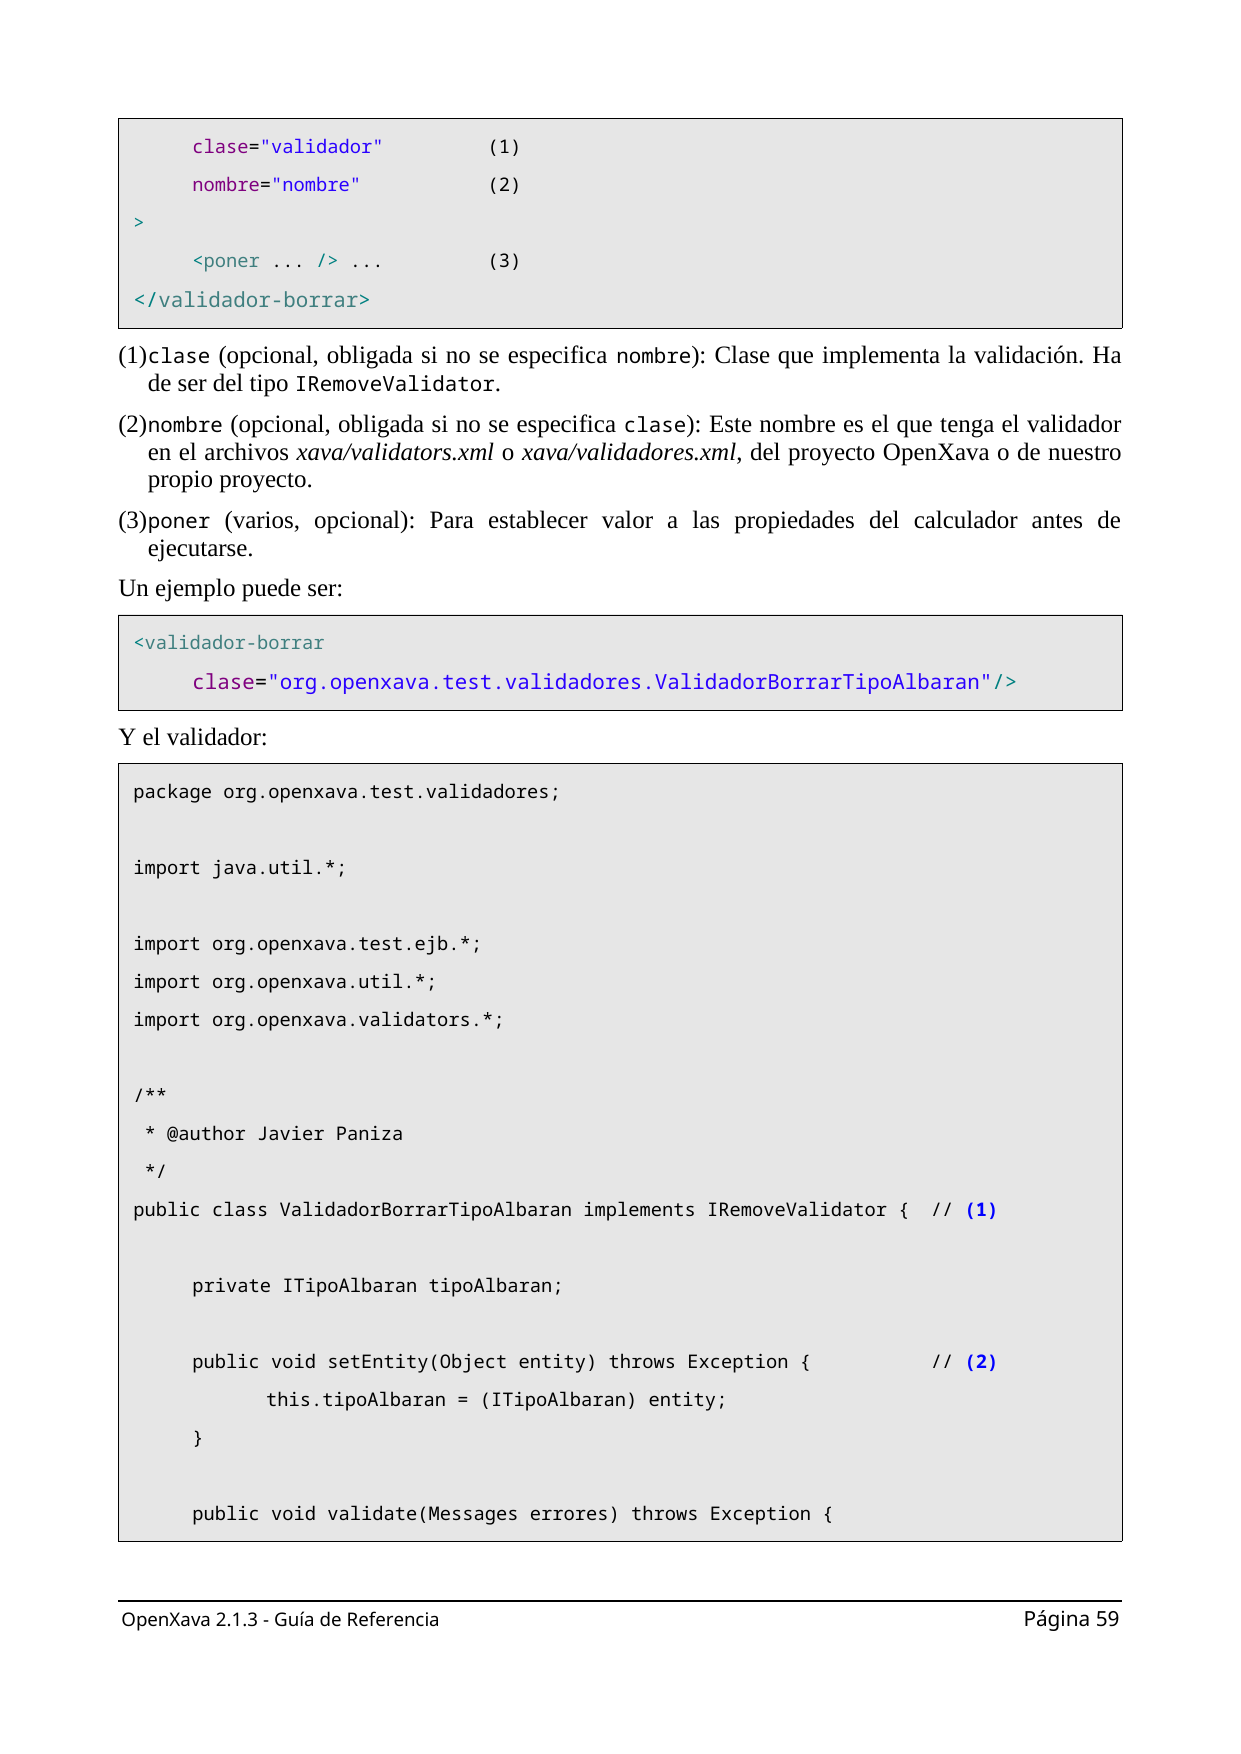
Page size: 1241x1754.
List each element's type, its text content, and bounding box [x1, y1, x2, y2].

text * @author Javier Paniza [119, 1105, 1122, 1143]
text </validador-borrar> [119, 270, 1122, 328]
text clase="org.openxava.test.validadores.ValidadorBorrarTipoAlbaran"/> [119, 652, 1122, 710]
list clase (opcional, obligada si no se especifica nombre): Clase que implementa la validación. Ha de ser del tipo IRemoveValidator. [118, 341, 1122, 397]
text <poner ... /> ... (3) [119, 232, 1122, 270]
text private ITipoAlbaran tipoAlbaran; [119, 1257, 1122, 1296]
text public void validate(Messages errores) throws Exception { [119, 1486, 1122, 1541]
text Y el validador: [118, 723, 1122, 751]
text public class ValidadorBorrarTipoAlbaran implements IRemoveValidator { // (1) [119, 1181, 1122, 1219]
text import java.util.*; [119, 839, 1122, 877]
text /** [119, 1067, 1122, 1105]
text Un ejemplo puede ser: [118, 574, 1122, 602]
text import org.openxava.test.ejb.*; [119, 915, 1122, 953]
list nombre (opcional, obligada si no se especifica clase): Este nombre es el que tenga el validador en el archivos xava/validators.xml o xava/validadores.xml, del proyecto OpenXava o de nuestro propio proyecto. [118, 410, 1122, 493]
list poner (varios, opcional): Para establecer valor a las propiedades del calculador antes de ejecutarse. [118, 506, 1122, 562]
text this.tipoAlbaran = (ITipoAlbaran) entity; [119, 1372, 1122, 1409]
text public void setEntity(Object entity) throws Exception { // (2) [119, 1333, 1122, 1372]
text > [119, 194, 1122, 232]
text nombre="nombre" (2) [119, 156, 1122, 194]
text } [119, 1409, 1122, 1448]
text package org.openxava.test.validadores; [119, 764, 1122, 801]
text */ [119, 1143, 1122, 1181]
text <validador-borrar [119, 616, 1122, 652]
text import org.openxava.util.*; [119, 953, 1122, 991]
text import org.openxava.validators.*; [119, 991, 1122, 1029]
text clase="validador" (1) [119, 119, 1122, 156]
